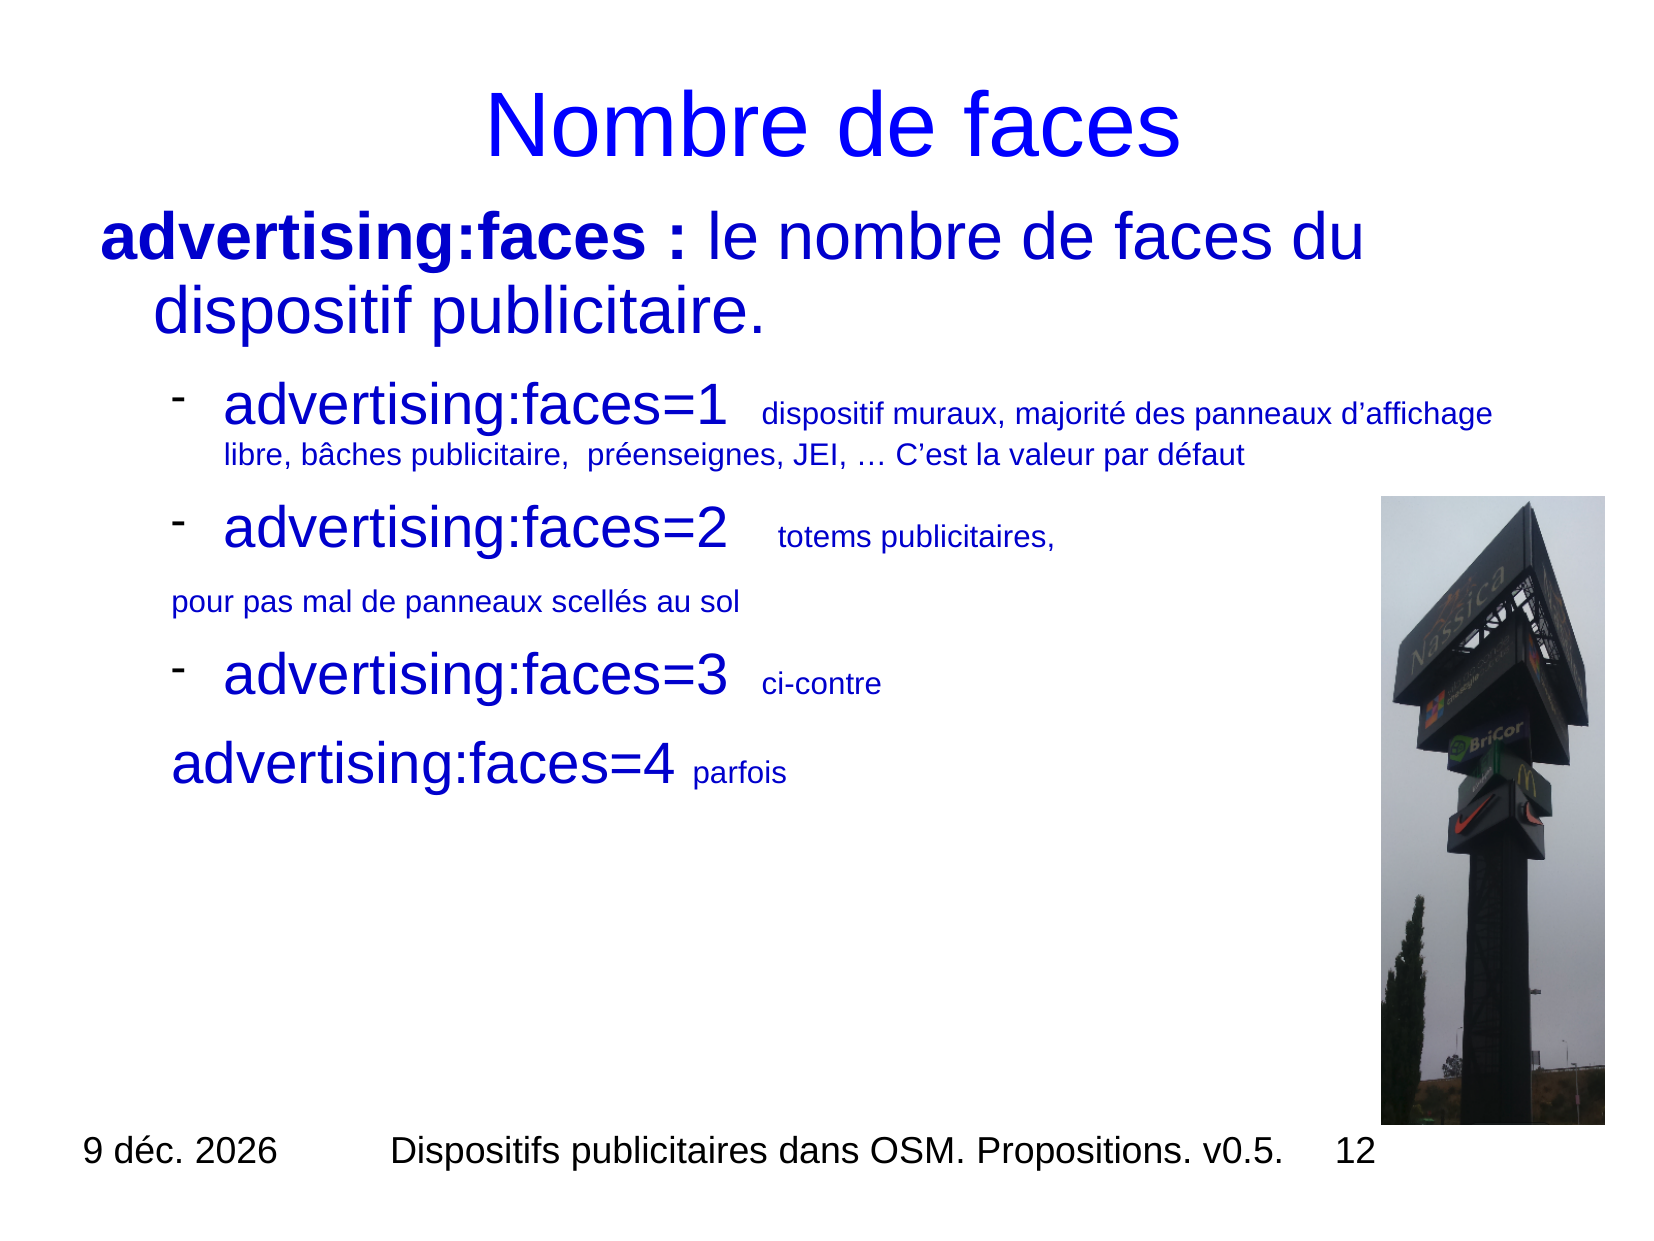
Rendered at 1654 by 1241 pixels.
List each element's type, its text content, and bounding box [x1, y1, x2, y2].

title Nombre de faces [90, 19, 1579, 225]
list advertising:faces : le nombre de faces du dispositif publicitaire. advertising:faces=1 dispositif muraux, majorité des panneaux d’affichage libre, bâches publicitaire, préenseignes, JEI, … C’est la valeur par défaut advertising:faces=2 totems publicitaires, pour pas mal de panneaux scellés au sol advertising:faces=3 ci-contre advertising:faces=4 parfois [82, 195, 1571, 1096]
picture [1381, 496, 1605, 1126]
